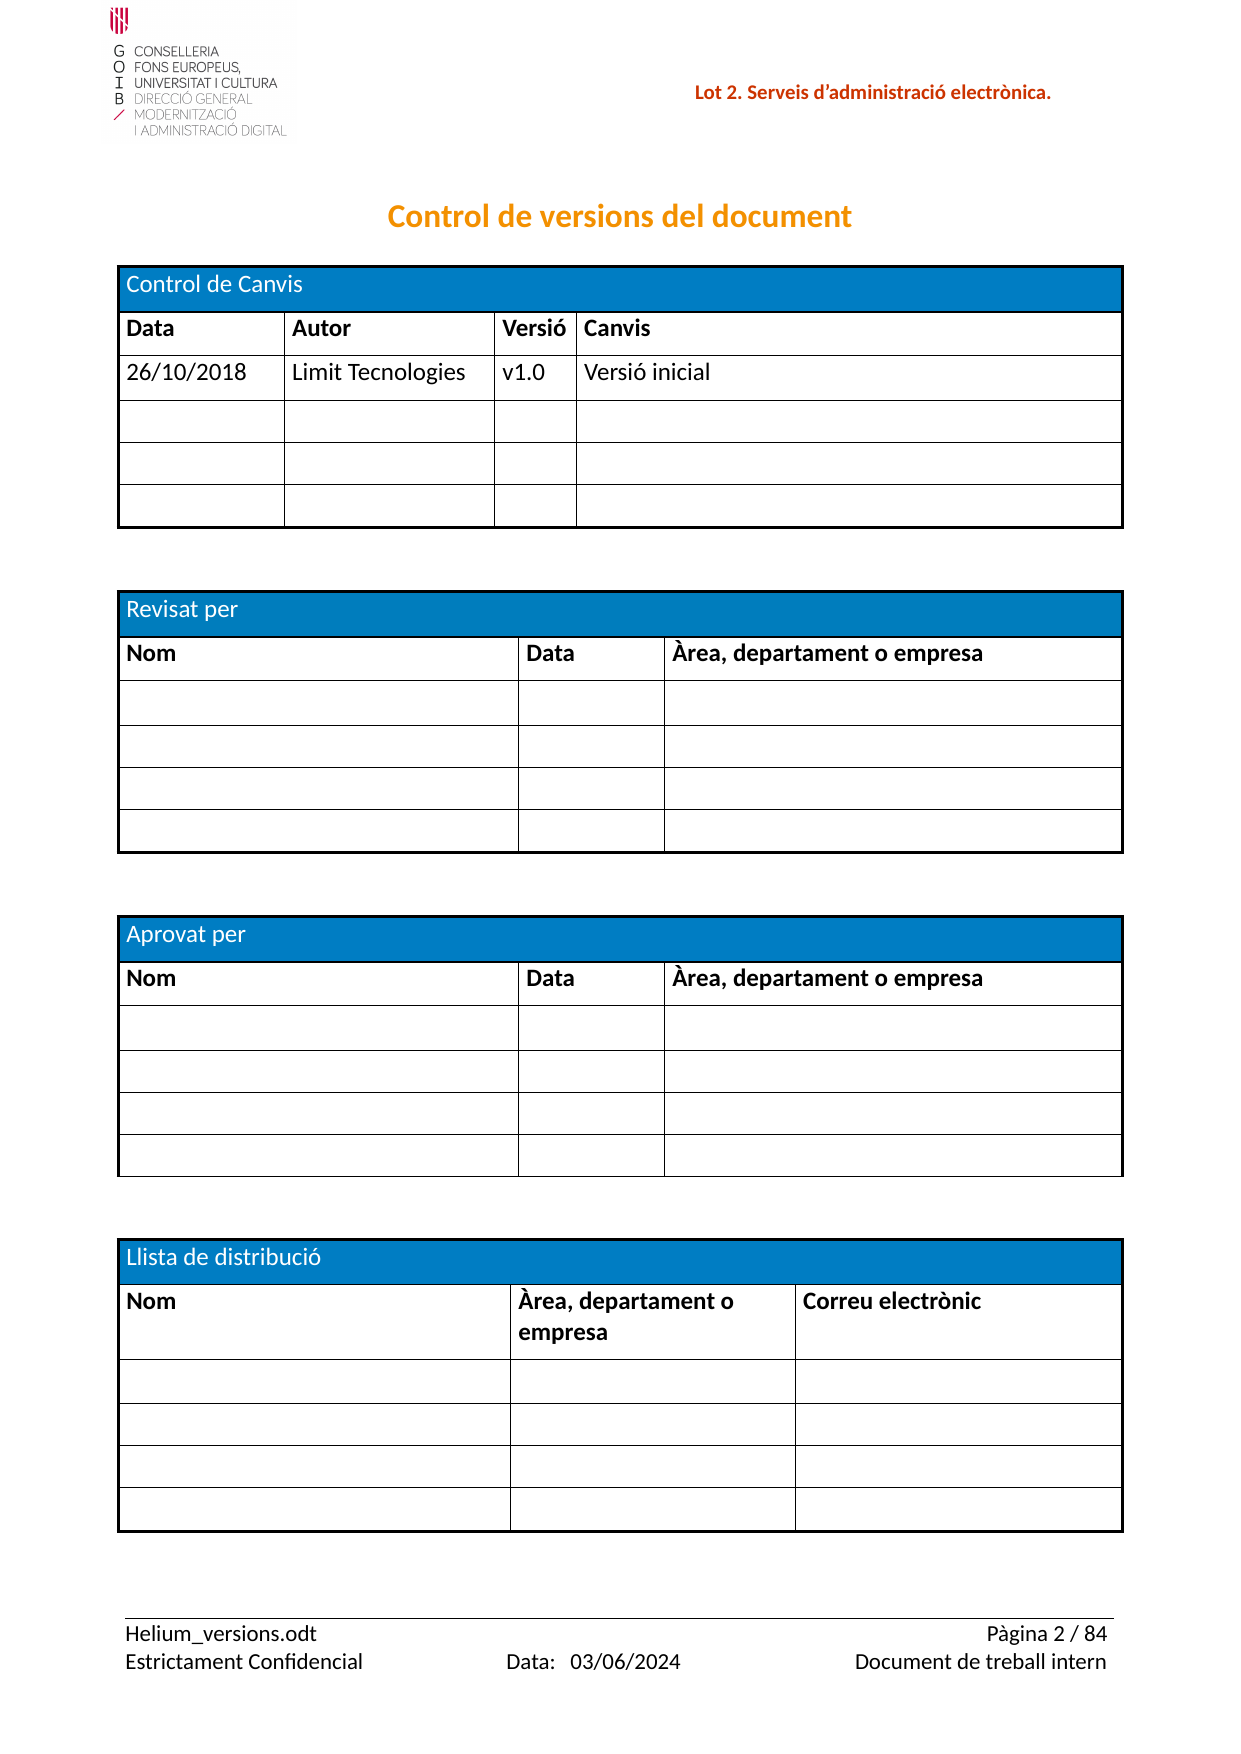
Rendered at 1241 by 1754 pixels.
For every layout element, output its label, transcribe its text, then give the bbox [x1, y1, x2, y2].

table_cell [120, 1006, 518, 1049]
table_cell Data [519, 963, 664, 1005]
table_cell [665, 810, 1121, 851]
table_cell v1.0 [495, 356, 576, 399]
table_cell Correu electrònic [796, 1285, 1121, 1359]
subtitle Control de versions del document [118, 195, 1122, 236]
table_cell [511, 1404, 795, 1445]
table_cell [120, 1488, 510, 1529]
table_cell Nom [120, 963, 518, 1005]
table_cell [511, 1488, 795, 1529]
table_cell Nom [120, 1285, 510, 1359]
table_cell [285, 485, 494, 526]
table_cell [519, 768, 664, 809]
table_cell [796, 1488, 1121, 1529]
table_cell [120, 485, 284, 526]
picture [100, 0, 297, 144]
table_header Revisat per [120, 593, 1121, 636]
table_cell Autor [285, 313, 494, 355]
table_cell [519, 1093, 664, 1134]
table_cell [120, 726, 518, 767]
table_cell [120, 1404, 510, 1445]
table_cell [120, 1135, 518, 1176]
table_cell [120, 1051, 518, 1092]
table_cell [120, 401, 284, 442]
table_cell [120, 1360, 510, 1403]
table_cell [577, 443, 1121, 484]
table_cell [519, 1006, 664, 1049]
table_cell [285, 443, 494, 484]
table_cell Limit Tecnologies [285, 356, 494, 399]
table_cell [519, 1051, 664, 1092]
table_cell Àrea, departament o empresa [511, 1285, 795, 1359]
table_cell [519, 1135, 664, 1176]
table_cell Data [120, 313, 284, 355]
table_cell [511, 1360, 795, 1403]
table_cell [495, 443, 576, 484]
table_cell [796, 1446, 1121, 1487]
table_cell [665, 1006, 1121, 1049]
table_cell [120, 443, 284, 484]
table_cell [120, 681, 518, 724]
table_cell [665, 1051, 1121, 1092]
table_cell [495, 401, 576, 442]
table_cell [120, 768, 518, 809]
table_cell [577, 401, 1121, 442]
table_cell [796, 1360, 1121, 1403]
table_cell Nom [120, 638, 518, 680]
table_cell [665, 768, 1121, 809]
table_cell [285, 401, 494, 442]
table_cell [665, 681, 1121, 724]
table_cell [665, 726, 1121, 767]
table_cell [665, 1135, 1121, 1176]
table_cell Versió [495, 313, 576, 355]
table_cell Versió inicial [577, 356, 1121, 399]
table_cell [511, 1446, 795, 1487]
table_cell [495, 485, 576, 526]
table_header Control de Canvis [120, 268, 1121, 311]
table_cell [120, 1093, 518, 1134]
table_cell 26/10/2018 [120, 356, 284, 399]
table_cell [796, 1404, 1121, 1445]
table_cell [120, 810, 518, 851]
table_cell [120, 1446, 510, 1487]
table_cell Àrea, departament o empresa [665, 963, 1121, 1005]
table_cell Data [519, 638, 664, 680]
table_cell [577, 485, 1121, 526]
table_header Llista de distribució [120, 1241, 1121, 1284]
table_cell [519, 726, 664, 767]
table_cell [519, 810, 664, 851]
table_cell [519, 681, 664, 724]
table_header Aprovat per [120, 918, 1121, 961]
table_cell Àrea, departament o empresa [665, 638, 1121, 680]
table_cell Canvis [577, 313, 1121, 355]
table_cell [665, 1093, 1121, 1134]
